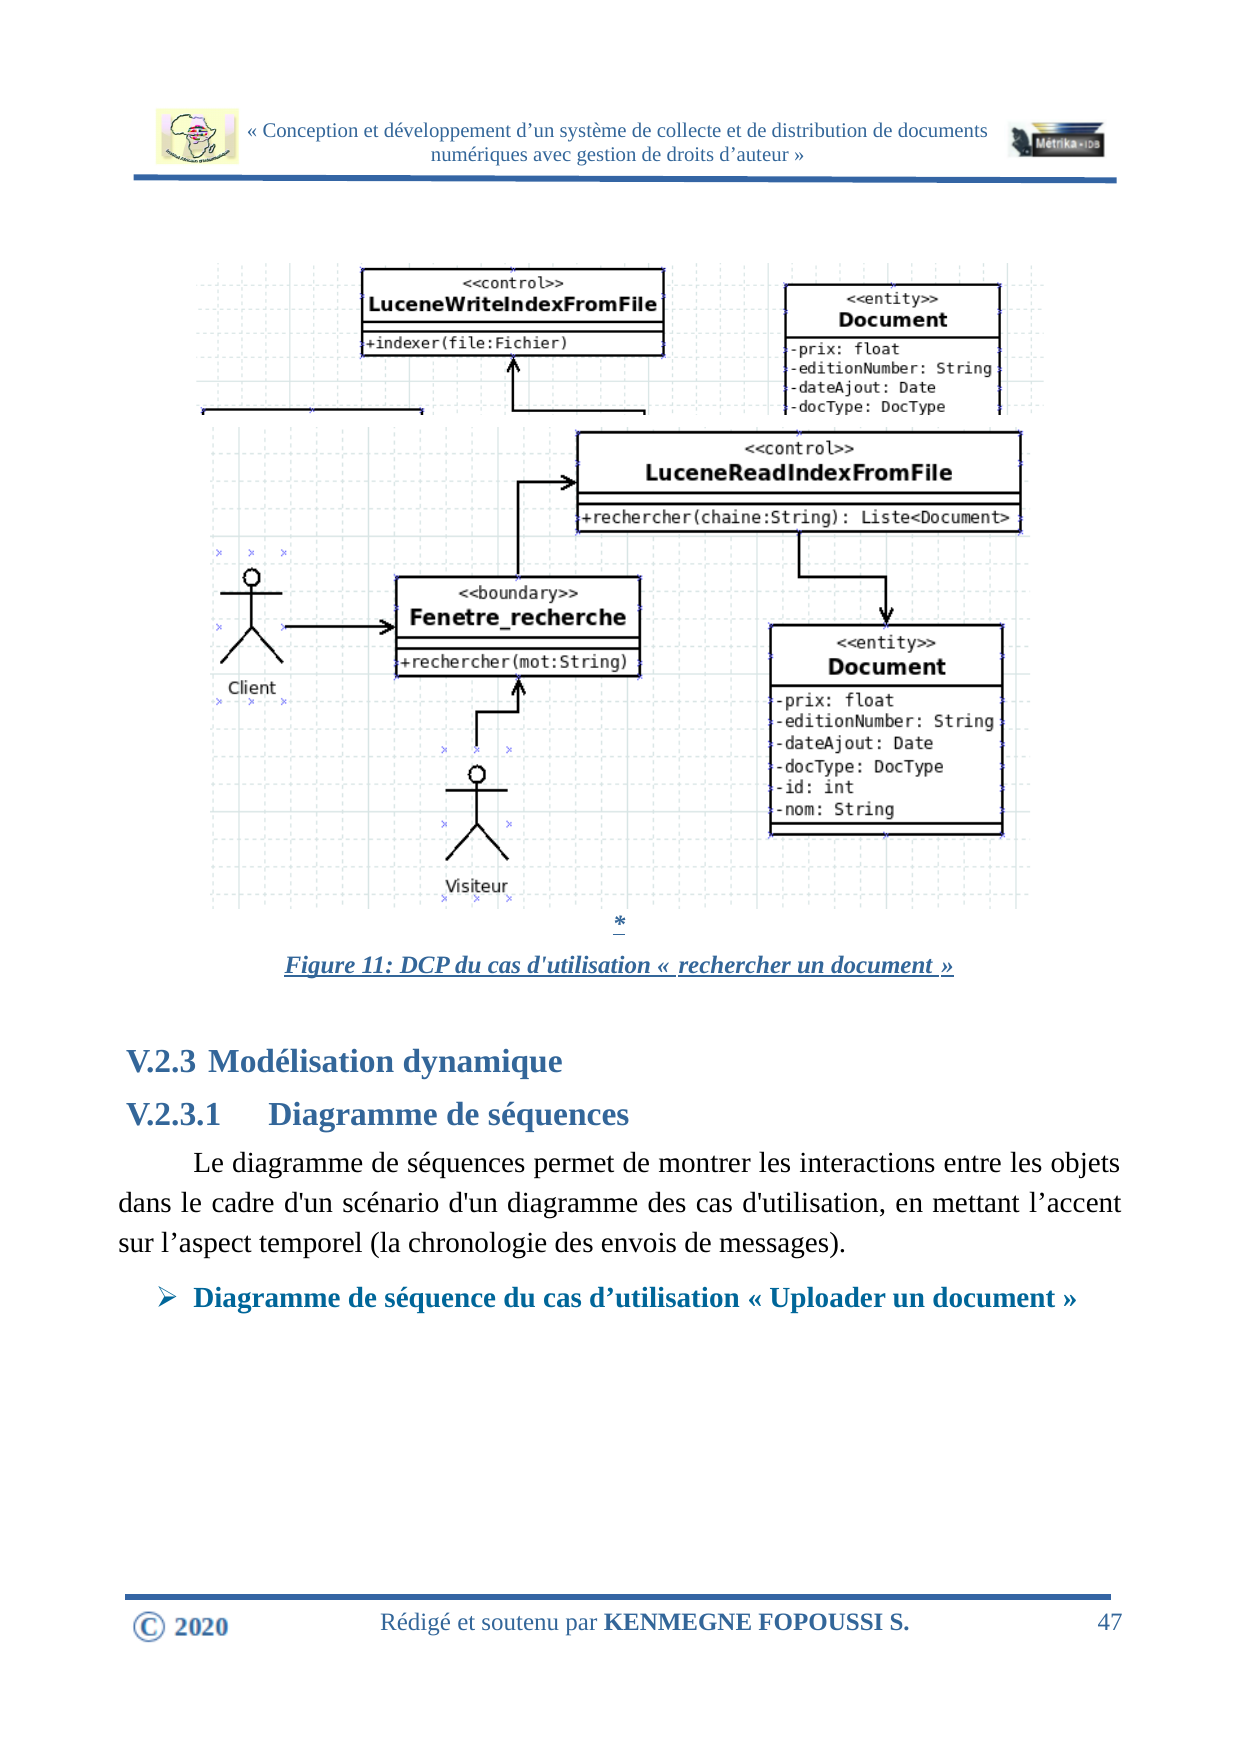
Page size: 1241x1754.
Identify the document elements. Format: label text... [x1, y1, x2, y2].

picture [126, 1604, 231, 1647]
text Le diagramme de séquences permet de montrer les interactions entre les objets dans le cadre d'un scénario d'un diagramme des cas d'utilisation, en mettant l’accent sur l’aspect temporel (la chronologie des envois de messages). [118, 1145, 1122, 1259]
subtitle Modélisation dynamique [118, 1041, 1122, 1079]
text * [143, 909, 1097, 938]
list Diagramme de séquence du cas d’utilisation « Uploader un document » [156, 1280, 1122, 1314]
subtitle Diagramme de séquences [118, 1094, 1122, 1133]
picture [158, 1286, 174, 1296]
picture [1003, 116, 1109, 160]
text Figure 11: DCP du cas d'utilisation « rechercher un document » [143, 950, 1097, 979]
picture [196, 263, 1044, 415]
picture [154, 107, 241, 166]
picture [210, 427, 1030, 909]
